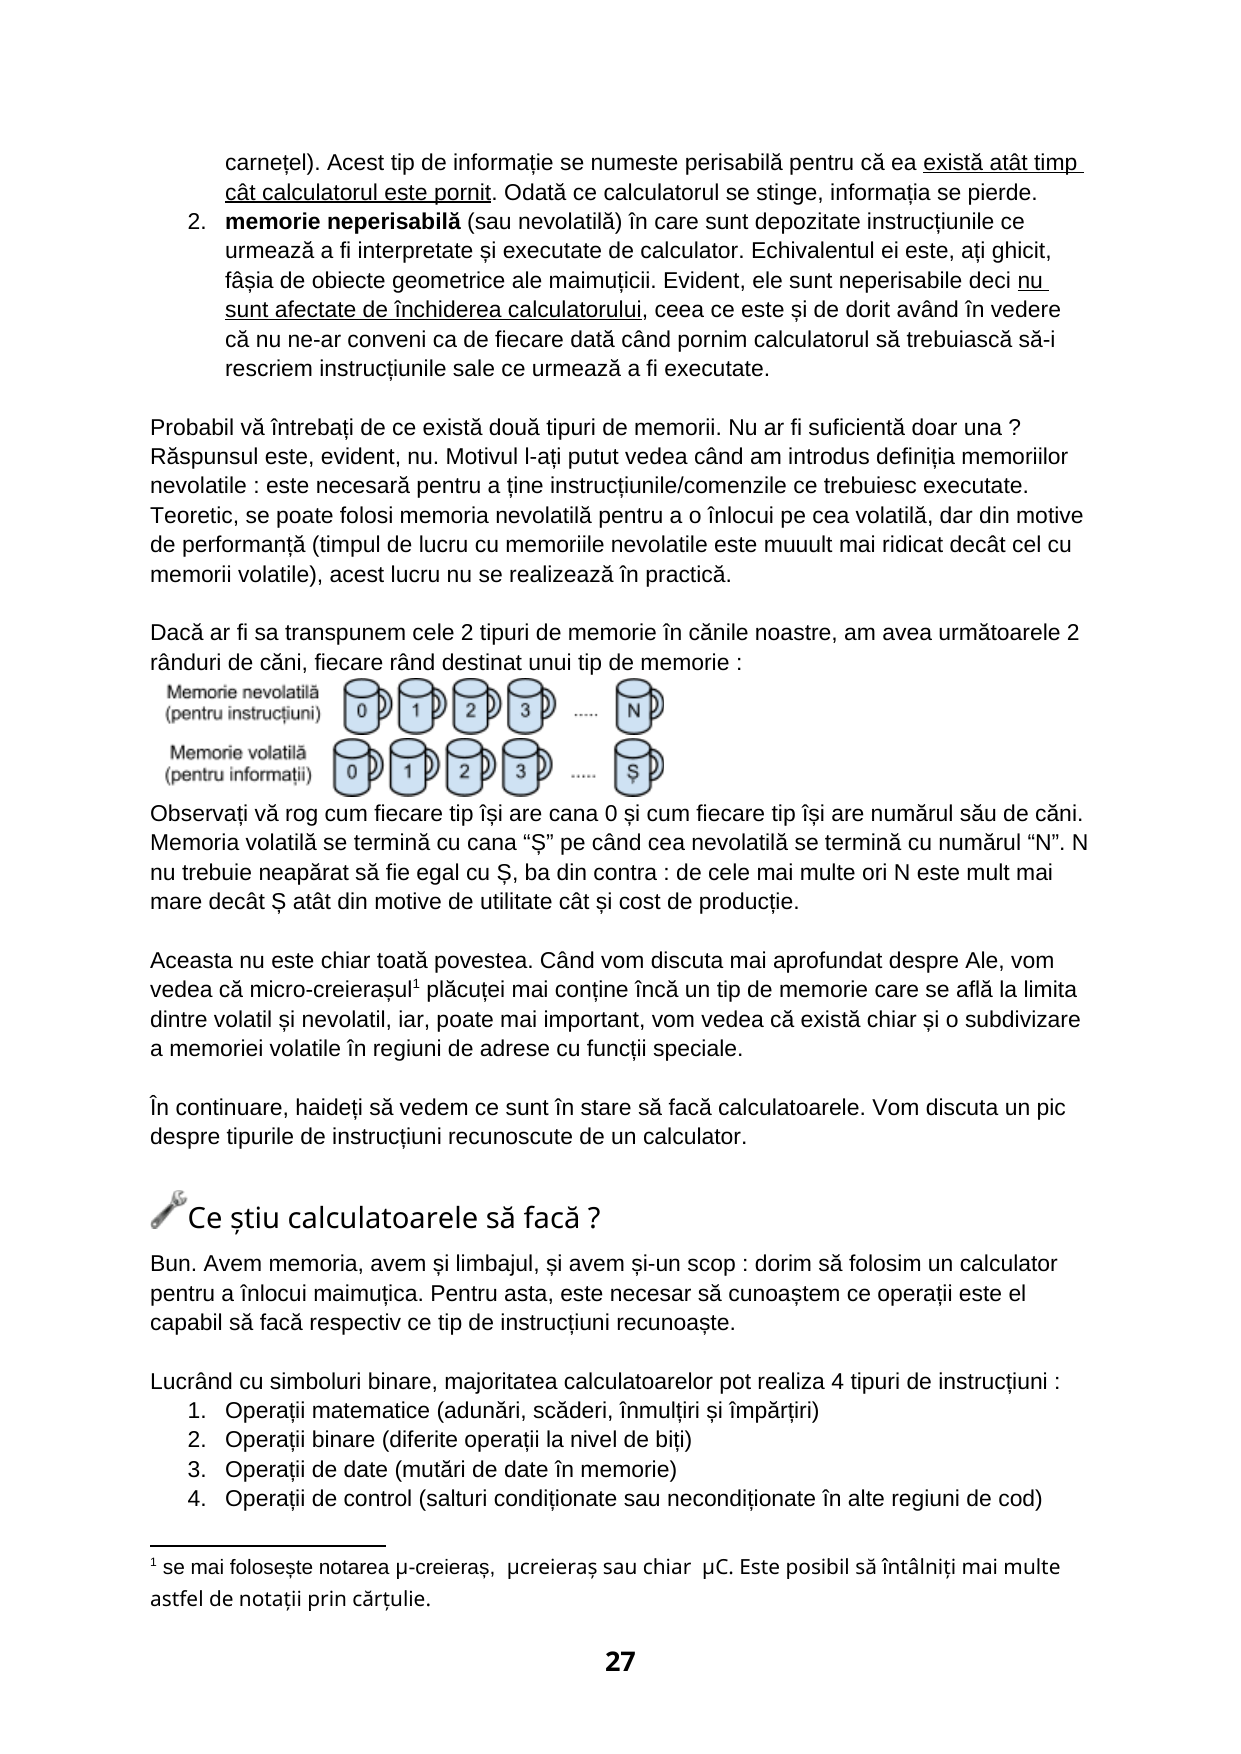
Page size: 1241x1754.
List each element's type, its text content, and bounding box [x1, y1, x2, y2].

picture [150, 1190, 188, 1229]
text Lucrând cu simboluri binare, majoritatea calculatoarelor pot realiza 4 tipuri de instrucțiuni : [150, 1368, 1091, 1394]
picture [150, 678, 664, 735]
subtitle Ce știu calculatoarele să facă ? [150, 1191, 1091, 1237]
list Operații matematice (adunări, scăderi, înmulțiri și împărțiri) [187, 1398, 1091, 1423]
list Operații binare (diferite operații la nivel de biți) [187, 1427, 1091, 1453]
text Bun. Avem memoria, avem și limbajul, și avem și-un scop : dorim să folosim un calculator pentru a înlocui maimuțica. Pentru asta, este necesar să cunoaștem ce operații este el capabil să facă respectiv ce tip de instrucțiuni recunoaște. [150, 1251, 1091, 1335]
list memorie neperisabilă (sau nevolatilă) în care sunt depozitate instrucțiunile ce urmează a fi interpretate și executate de calculator. Echivalentul ei este, ați ghicit, fâșia de obiecte geometrice ale maimuțicii. Evident, ele sunt neperisabile deci nu sunt afectate de închiderea calculatorului, ceea ce este și de dorit având în vedere că nu ne-ar conveni ca de fiecare dată când pornim calculatorul să trebuiască să-i rescriem instrucțiunile sale ce urmează a fi executate. [187, 209, 1091, 381]
list Operații de date (mutări de date în memorie) [187, 1457, 1091, 1482]
text Dacă ar fi sa transpunem cele 2 tipuri de memorie în cănile noastre, am avea următoarele 2 rânduri de căni, fiecare rând destinat unui tip de memorie : [150, 620, 1091, 675]
text Observați vă rog cum fiecare tip își are cana 0 și cum fiecare tip își are numărul său de căni. Memoria volatilă se termină cu cana “Ș” pe când cea nevolatilă se termină cu numărul “N”. N nu trebuie neapărat să fie egal cu Ș, ba din contra : de cele mai multe ori N este mult mai mare decât Ș atât din motive de utilitate cât și cost de producție. [150, 801, 1091, 914]
list Operații de control (salturi condiționate sau necondiționate în alte regiuni de cod) [187, 1486, 1091, 1512]
text Aceasta nu este chiar toată povestea. Când vom discuta mai aprofundat despre Ale, vom vedea că micro-creierașul plăcuței mai conține încă un tip de memorie care se află la limita dintre volatil și nevolatil, iar, poate mai important, vom vedea că există chiar și o subdivizare a memoriei volatile în regiuni de adrese cu funcții speciale. [150, 947, 1091, 1061]
picture [150, 738, 664, 797]
list carnețel). Acest tip de informație se numeste perisabilă pentru că ea există atât timp cât calculatorul este pornit. Odată ce calculatorul se stinge, informația se pierde. [187, 150, 1091, 205]
text În continuare, haideți să vedem ce sunt în stare să facă calculatoarele. Vom discuta un pic despre tipurile de instrucțiuni recunoscute de un calculator. [150, 1094, 1091, 1149]
text se mai folosește notarea μ-creieraș, μcreieraș sau chiar μC. Este posibil să întâlniți mai multe astfel de notații prin cărțulie. [150, 1552, 1091, 1613]
text Probabil vă întrebați de ce există două tipuri de memorii. Nu ar fi suficientă doar una ? Răspunsul este, evident, nu. Motivul l-ați putut vedea când am introdus definiția memoriilor nevolatile : este necesară pentru a ține instrucțiunile/comenzile ce trebuiesc executate. Teoretic, se poate folosi memoria nevolatilă pentru a o înlocui pe cea volatilă, dar din motive de performanță (timpul de lucru cu memoriile nevolatile este muuult mai ridicat decât cel cu memorii volatile), acest lucru nu se realizează în practică. [150, 414, 1091, 587]
